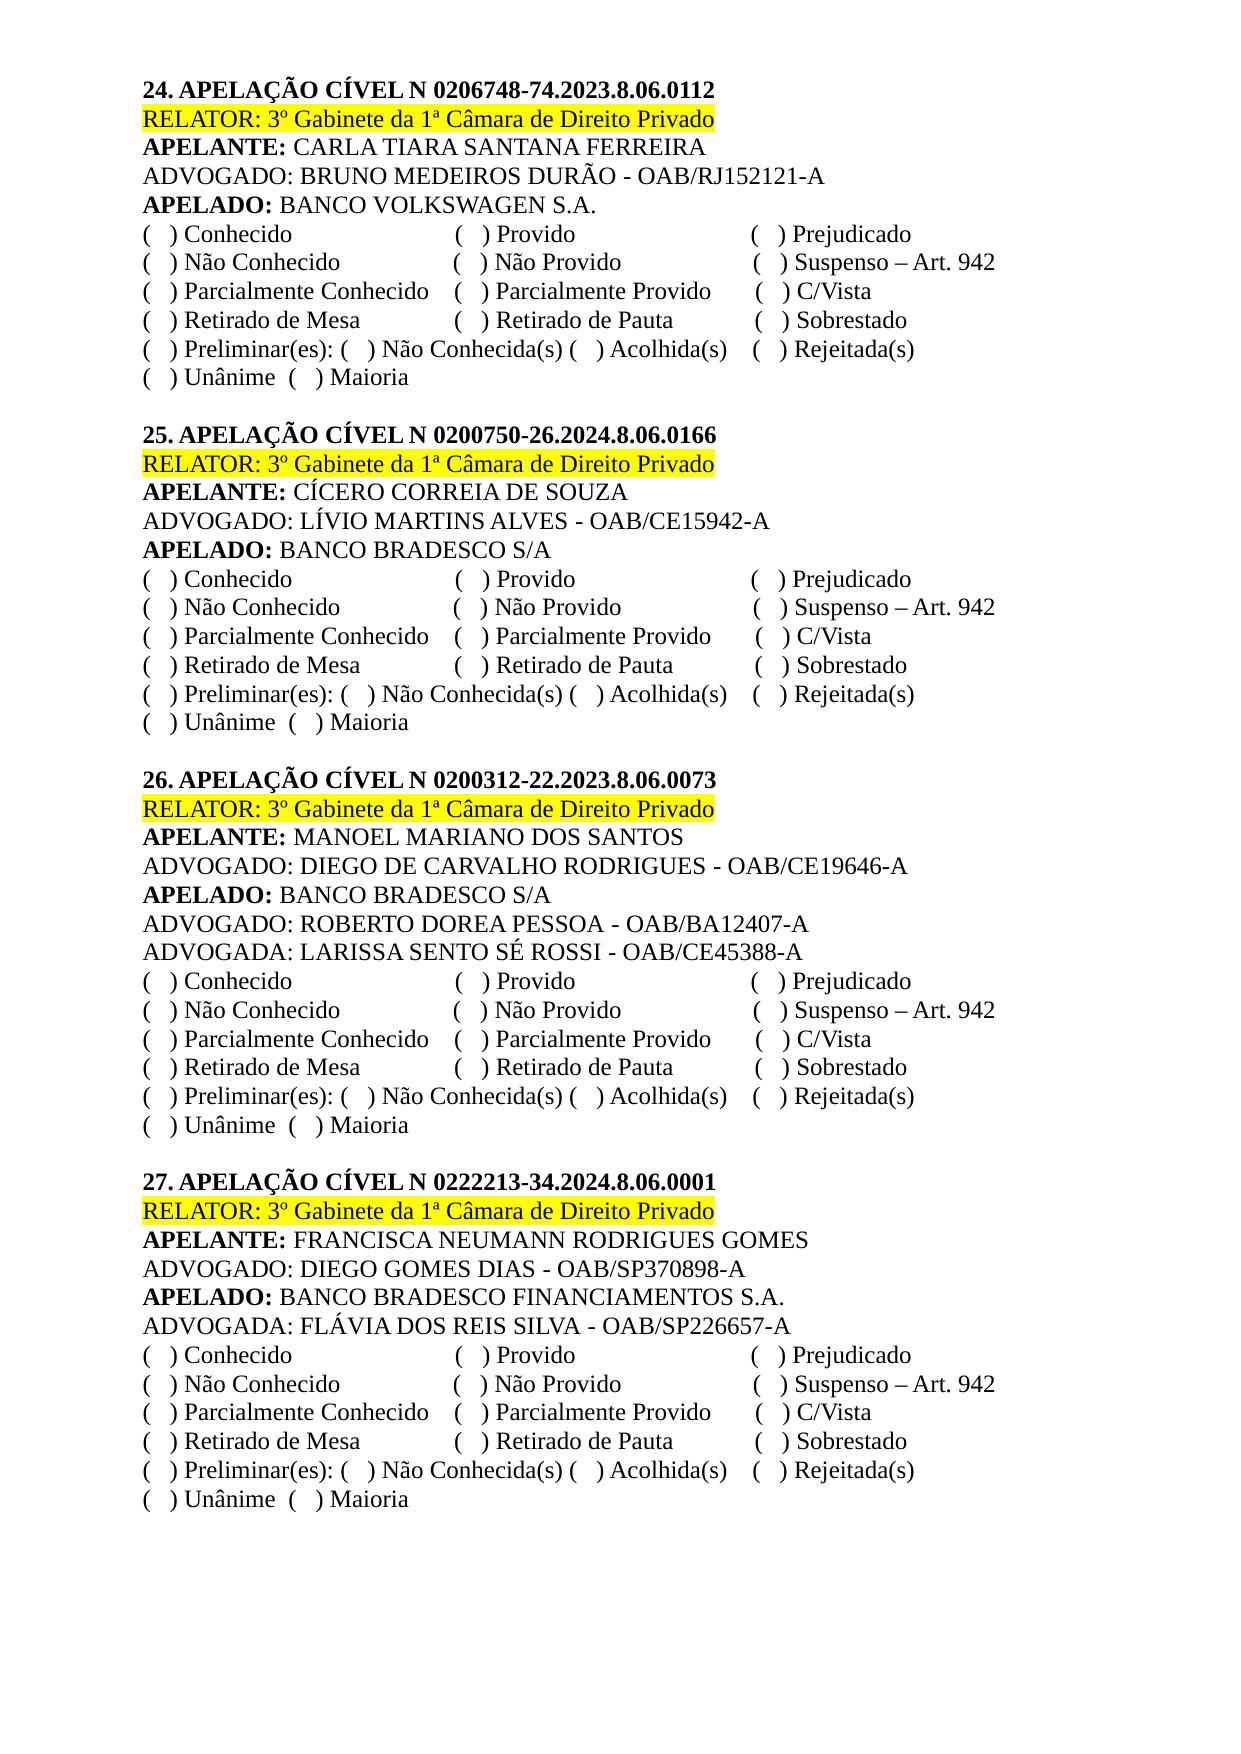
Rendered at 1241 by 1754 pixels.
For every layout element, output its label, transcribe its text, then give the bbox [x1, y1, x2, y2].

text ( ) Parcialmente Conhecido ( ) Parcialmente Provido ( ) C/Vista [142, 1397, 1141, 1426]
text 24. APELAÇÃO CÍVEL N 0206748-74.2023.8.06.0112 RELATOR: 3º Gabinete da 1ª Câmara de Direito Privado APELANTE: CARLA TIARA SANTANA FERREIRA ADVOGADO: BRUNO MEDEIROS DURÃO - OAB/RJ152121-A APELADO: BANCO VOLKSWAGEN S.A. ( ) Conhecido ( ) Provido ( ) Prejudicado [142, 75, 1141, 247]
text ( ) Unânime ( ) Maioria 27. APELAÇÃO CÍVEL N 0222213-34.2024.8.06.0001 RELATOR: 3º Gabinete da 1ª Câmara de Direito Privado APELANTE: FRANCISCA NEUMANN RODRIGUES GOMES ADVOGADO: DIEGO GOMES DIAS - OAB/SP370898-A APELADO: BANCO BRADESCO FINANCIAMENTOS S.A. ADVOGADA: FLÁVIA DOS REIS SILVA - OAB/SP226657-A ( ) Conhecido ( ) Provido ( ) Prejudicado [142, 1110, 1141, 1369]
text ( ) Retirado de Mesa ( ) Retirado de Pauta ( ) Sobrestado [142, 305, 1141, 334]
text ( ) Preliminar(es): ( ) Não Conhecida(s) ( ) Acolhida(s) ( ) Rejeitada(s) [142, 334, 1141, 362]
text ( ) Unânime ( ) Maioria [142, 1484, 1141, 1570]
text ( ) Unânime ( ) Maioria 25. APELAÇÃO CÍVEL N 0200750-26.2024.8.06.0166 RELATOR: 3º Gabinete da 1ª Câmara de Direito Privado APELANTE: CÍCERO CORREIA DE SOUZA ADVOGADO: LÍVIO MARTINS ALVES - OAB/CE15942-A APELADO: BANCO BRADESCO S/A ( ) Conhecido ( ) Provido ( ) Prejudicado [142, 362, 1141, 592]
text ( ) Parcialmente Conhecido ( ) Parcialmente Provido ( ) C/Vista [142, 621, 1141, 650]
text ( ) Retirado de Mesa ( ) Retirado de Pauta ( ) Sobrestado [142, 650, 1141, 679]
text ( ) Parcialmente Conhecido ( ) Parcialmente Provido ( ) C/Vista [142, 276, 1141, 305]
text ( ) Parcialmente Conhecido ( ) Parcialmente Provido ( ) C/Vista [142, 1024, 1141, 1052]
text ( ) Preliminar(es): ( ) Não Conhecida(s) ( ) Acolhida(s) ( ) Rejeitada(s) [142, 679, 1141, 707]
text ( ) Não Conhecido ( ) Não Provido ( ) Suspenso – Art. 942 [142, 1369, 1141, 1397]
text ( ) Preliminar(es): ( ) Não Conhecida(s) ( ) Acolhida(s) ( ) Rejeitada(s) [142, 1081, 1141, 1110]
text ( ) Não Conhecido ( ) Não Provido ( ) Suspenso – Art. 942 [142, 247, 1141, 276]
text ( ) Preliminar(es): ( ) Não Conhecida(s) ( ) Acolhida(s) ( ) Rejeitada(s) [142, 1455, 1141, 1484]
text ( ) Retirado de Mesa ( ) Retirado de Pauta ( ) Sobrestado [142, 1426, 1141, 1455]
text ( ) Não Conhecido ( ) Não Provido ( ) Suspenso – Art. 942 [142, 592, 1141, 621]
text ( ) Não Conhecido ( ) Não Provido ( ) Suspenso – Art. 942 [142, 995, 1141, 1024]
text ( ) Unânime ( ) Maioria 26. APELAÇÃO CÍVEL N 0200312-22.2023.8.06.0073 RELATOR: 3º Gabinete da 1ª Câmara de Direito Privado APELANTE: MANOEL MARIANO DOS SANTOS ADVOGADO: DIEGO DE CARVALHO RODRIGUES - OAB/CE19646-A APELADO: BANCO BRADESCO S/A ADVOGADO: ROBERTO DOREA PESSOA - OAB/BA12407-A ADVOGADA: LARISSA SENTO SÉ ROSSI - OAB/CE45388-A ( ) Conhecido ( ) Provido ( ) Prejudicado [142, 707, 1141, 995]
text ( ) Retirado de Mesa ( ) Retirado de Pauta ( ) Sobrestado [142, 1052, 1141, 1081]
